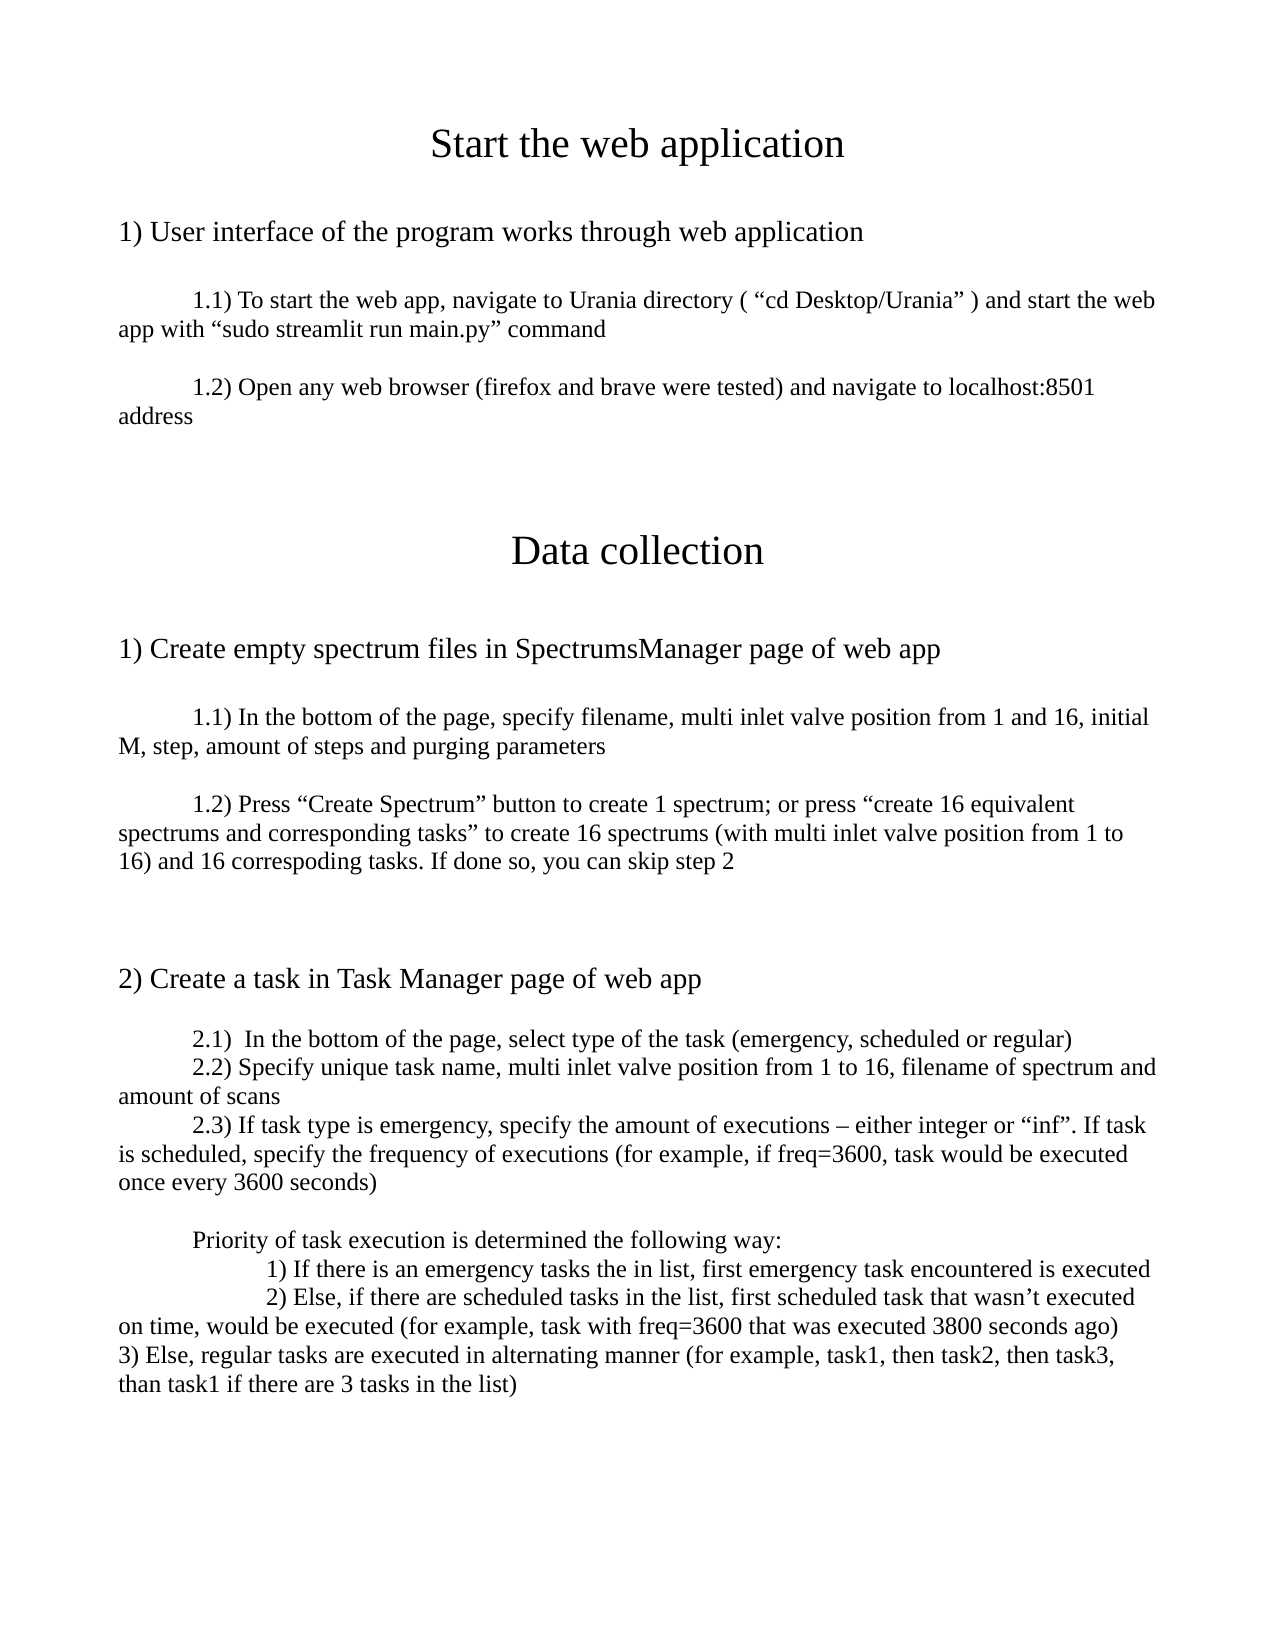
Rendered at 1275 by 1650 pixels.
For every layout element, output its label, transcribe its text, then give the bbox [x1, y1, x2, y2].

text 2.1) In the bottom of the page, select type of the task (emergency, scheduled or regular) [118, 1024, 1157, 1052]
text 2.2) Specify unique task name, multi inlet valve position from 1 to 16, filename of spectrum and amount of scans [118, 1052, 1157, 1110]
text 1.1) To start the web app, navigate to Urania directory ( “cd Desktop/Urania” ) and start the web app with “sudo streamlit run main.py” command [118, 281, 1157, 343]
text 1.1) In the bottom of the page, specify filename, multi inlet valve position from 1 and 16, initial M, step, amount of steps and purging parameters [118, 698, 1157, 760]
text 2.3) If task type is emergency, specify the amount of executions – either integer or “inf”. If task is scheduled, specify the frequency of executions (for example, if freq=3600, task would be executed once every 3600 seconds) [118, 1110, 1157, 1196]
text 1) Create empty spectrum files in SpectrumsManager page of web app [118, 631, 1157, 664]
text Data collection [118, 525, 1157, 573]
text 3) Else, regular tasks are executed in alternating manner (for example, task1, then task2, then task3, than task1 if there are 3 tasks in the list) [118, 1340, 1157, 1397]
text 1.2) Open any web browser (firefox and brave were tested) and navigate to localhost:8501 address [118, 372, 1157, 429]
text 2) Create a task in Task Manager page of web app [118, 961, 1157, 995]
text 1.2) Press “Create Spectrum” button to create 1 spectrum; or press “create 16 equivalent spectrums and corresponding tasks” to create 16 spectrums (with multi inlet valve position from 1 to 16) and 16 correspoding tasks. If done so, you can skip step 2 [118, 789, 1157, 875]
text 2) Else, if there are scheduled tasks in the list, first scheduled task that wasn’t executed on time, would be executed (for example, task with freq=3600 that was executed 3800 seconds ago) [118, 1282, 1157, 1340]
text 1) If there is an emergency tasks the in list, first emergency task encountered is executed [118, 1254, 1157, 1282]
text Priority of task execution is determined the following way: [118, 1225, 1157, 1254]
text 1) User interface of the program works through web application [118, 214, 1157, 247]
text Start the web application [118, 118, 1157, 166]
